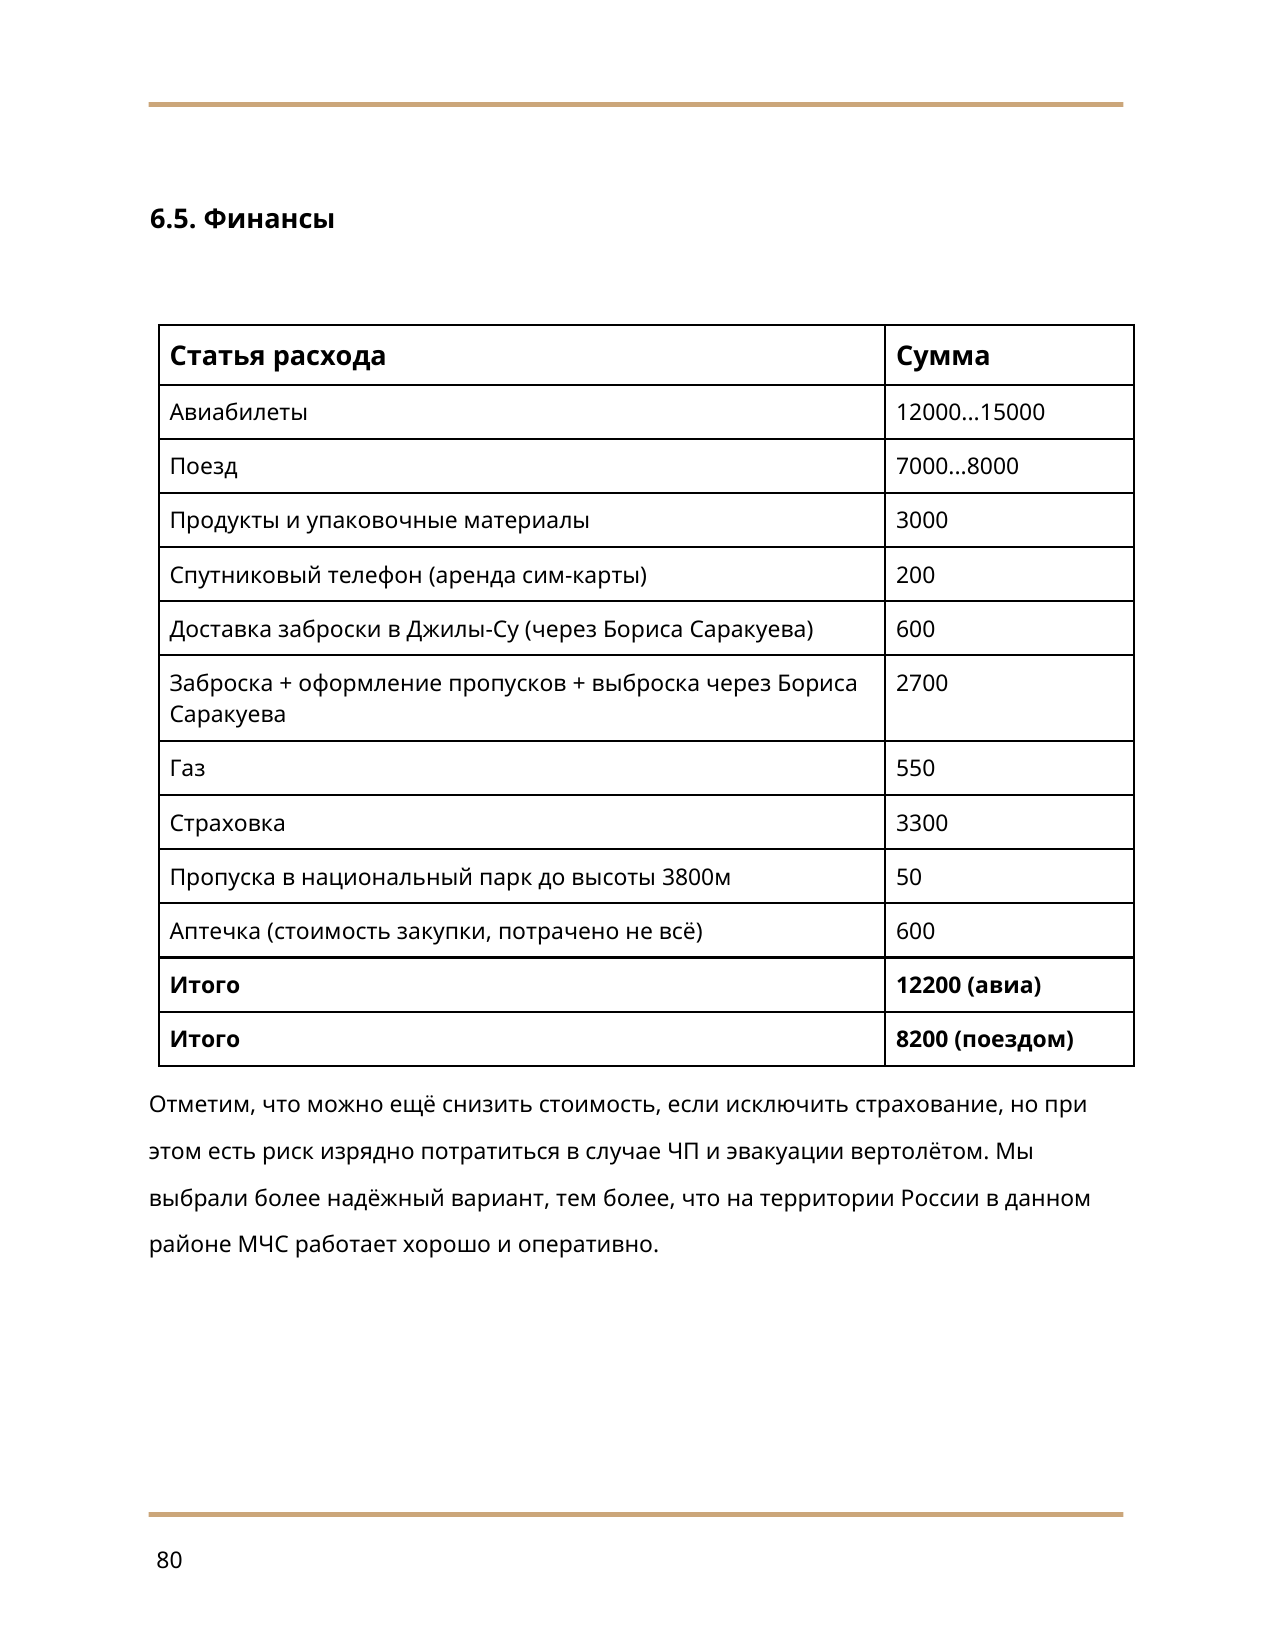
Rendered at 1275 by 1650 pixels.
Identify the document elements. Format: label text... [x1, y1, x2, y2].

table_cell Страховка [160, 796, 884, 848]
table_cell Итого [160, 1013, 884, 1065]
table_cell 600 [886, 602, 1133, 654]
table_cell Итого [160, 959, 884, 1011]
table_cell 600 [886, 904, 1133, 956]
subtitle 6.5. Финансы [150, 200, 939, 237]
table_cell Пропуска в национальный парк до высоты 3800м [160, 850, 884, 902]
table_cell Газ [160, 742, 884, 794]
table_cell Доставка заброски в Джилы-Су (через Бориса Саракуева) [160, 602, 884, 654]
table_cell Поезд [160, 440, 884, 492]
picture [148, 102, 1124, 107]
picture [148, 1512, 1124, 1517]
table_cell 3000 [886, 494, 1133, 546]
table_cell 50 [886, 850, 1133, 902]
table_cell Аптечка (стоимость закупки, потрачено не всё) [160, 904, 884, 956]
table_cell 3300 [886, 796, 1133, 848]
table_header Статья расхода [160, 326, 884, 383]
table_header Сумма [886, 326, 1133, 383]
table_cell 8200 (поездом) [886, 1013, 1133, 1065]
table_cell 7000...8000 [886, 440, 1133, 492]
table_cell 12200 (авиа) [886, 959, 1133, 1011]
table_cell 12000...15000 [886, 386, 1133, 438]
text Отметим, что можно ещё снизить стоимость, если исключить страхование, но при этом есть риск изрядно потратиться в случае ЧП и эвакуации вертолётом. Мы выбрали более надёжный вариант, тем более, что на территории России в данном районе МЧС работает хорошо и оперативно. [148, 1088, 1125, 1259]
table_cell Авиабилеты [160, 386, 884, 438]
table_cell Продукты и упаковочные материалы [160, 494, 884, 546]
table_cell Заброска + оформление пропусков + выброска через Бориса Саракуева [160, 656, 884, 740]
table_cell 200 [886, 548, 1133, 600]
table_cell 2700 [886, 656, 1133, 740]
table_cell 550 [886, 742, 1133, 794]
table_cell Спутниковый телефон (аренда сим-карты) [160, 548, 884, 600]
